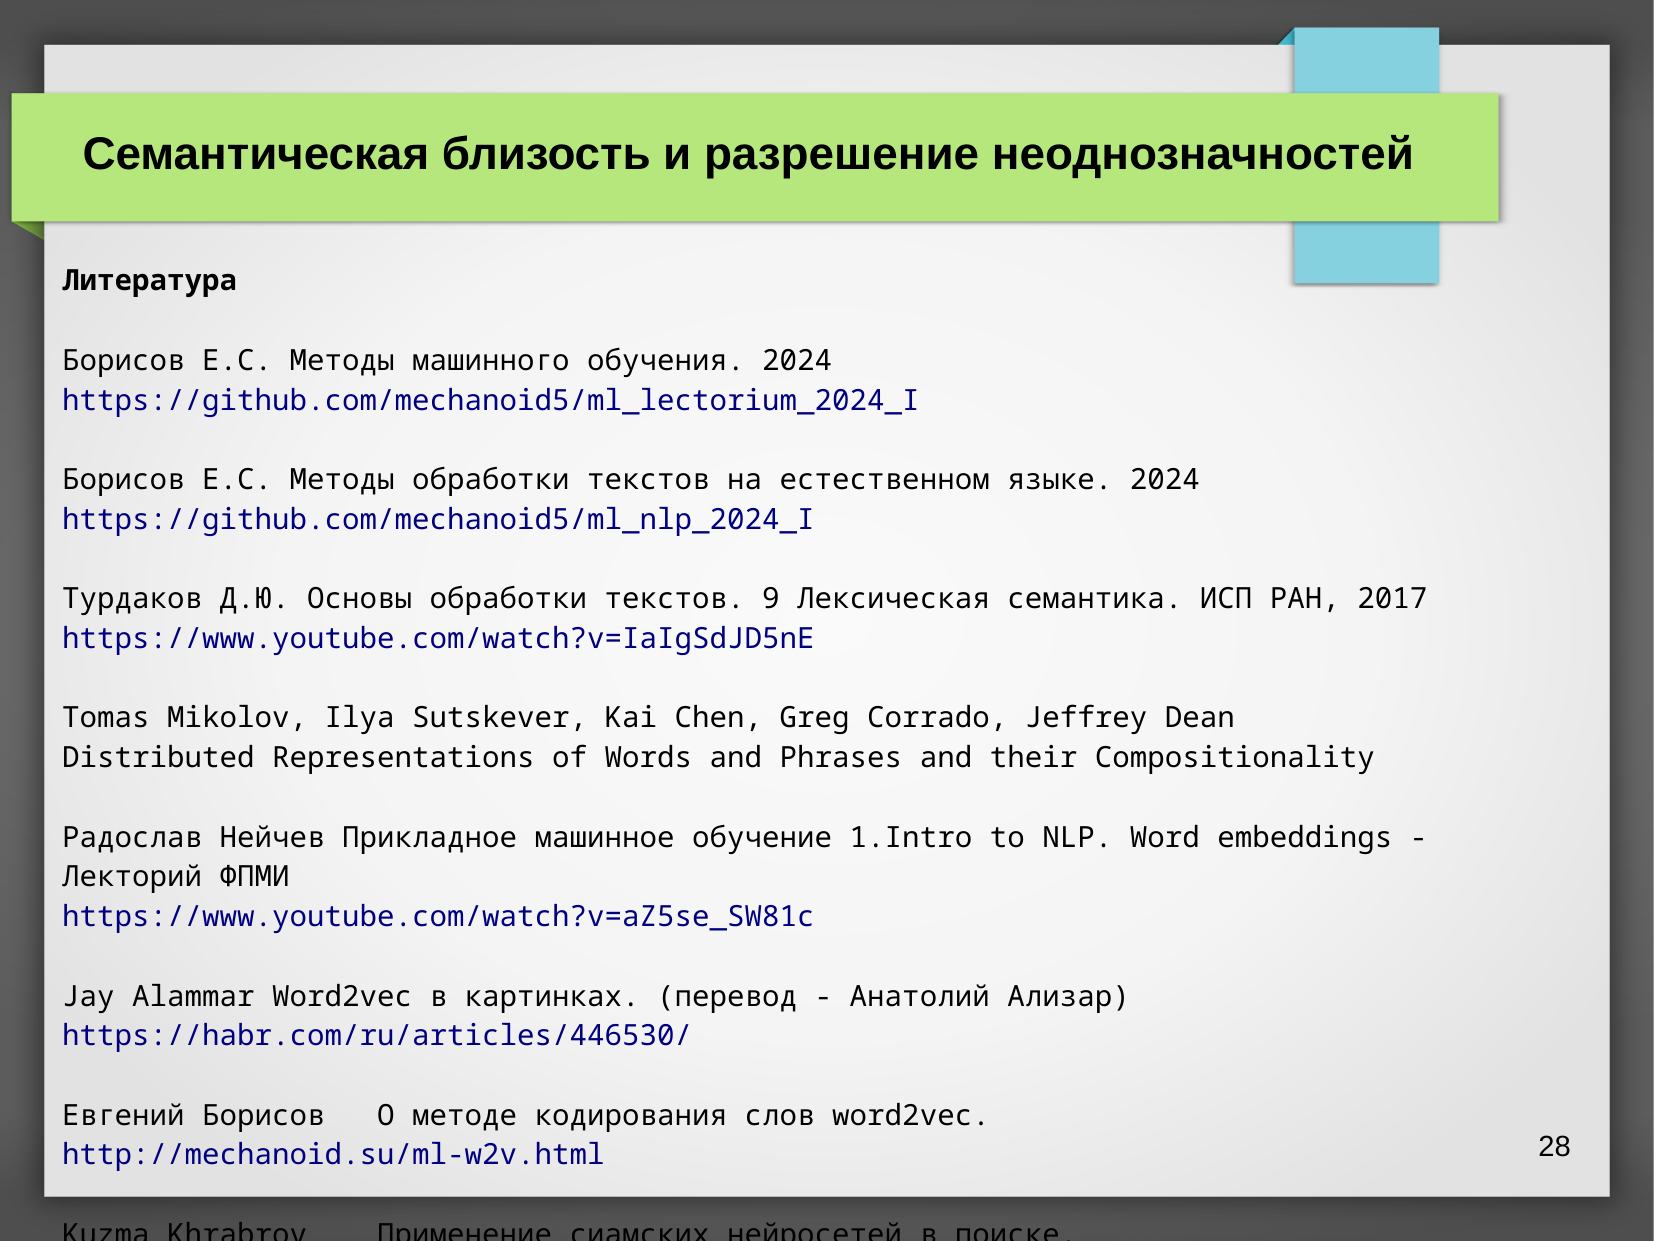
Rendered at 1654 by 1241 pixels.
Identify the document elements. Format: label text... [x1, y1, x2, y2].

picture [399, 1230, 407, 1241]
picture [538, 1230, 547, 1235]
picture [124, 1230, 128, 1241]
picture [959, 1230, 967, 1241]
picture [594, 1232, 600, 1241]
picture [118, 1230, 122, 1241]
text_box Литература Борисов Е.С. Методы машинного обучения. 2024 https://github.com/mechanoid5/ml_lectorium_2024_I Борисов Е.С. Методы обработки текстов на естественном языке. 2024 https://github.com/mechanoid5/ml_nlp_2024_I Турдаков Д.Ю. Основы обработки текстов. 9 Лексическая семантика. ИСП РАН, 2017 https://www.youtube.com/watch?v=IaIgSdJD5nE Tomas Mikolov, Ilya Sutskever, Kai Chen, Greg Corrado, Jeffrey Dean Distributed Representations of Words and Phrases and their Compositionality Радослав Нейчев Прикладное машинное обучение 1.Intro to NLP. Word embeddings - Лекторий ФПМИ https://www.youtube.com/watch?v=aZ5se_SW81c Jay Alammar Word2vec в картинках. (перевод - Анатолий Ализар) https://habr.com/ru/articles/446530/ Евгений Борисов О методе кодирования слов word2vec. http://mechanoid.su/ml-w2v.html Kuzma Khrabrov Применение сиамских нейросетей в поиске. https://habr.com/ru/company/mailru/blog/468075/ [47, 252, 1595, 1192]
picture [0, 0, 1654, 1241]
picture [451, 1230, 460, 1235]
picture [836, 1230, 845, 1235]
picture [1046, 1230, 1055, 1235]
picture [748, 1230, 757, 1235]
picture [382, 1225, 390, 1241]
picture [996, 1232, 1002, 1241]
picture [189, 1230, 197, 1241]
picture [242, 1230, 250, 1241]
picture [891, 1232, 897, 1241]
picture [976, 1230, 985, 1241]
picture [784, 1230, 792, 1241]
picture [276, 1230, 285, 1241]
picture [681, 1232, 687, 1241]
picture [419, 1232, 425, 1241]
picture [871, 1230, 880, 1235]
picture [486, 1230, 495, 1235]
picture [801, 1230, 810, 1241]
title Семантическая близость и разрешение неоднозначностей [82, 121, 1489, 187]
picture [524, 1232, 530, 1241]
picture [769, 1232, 775, 1241]
